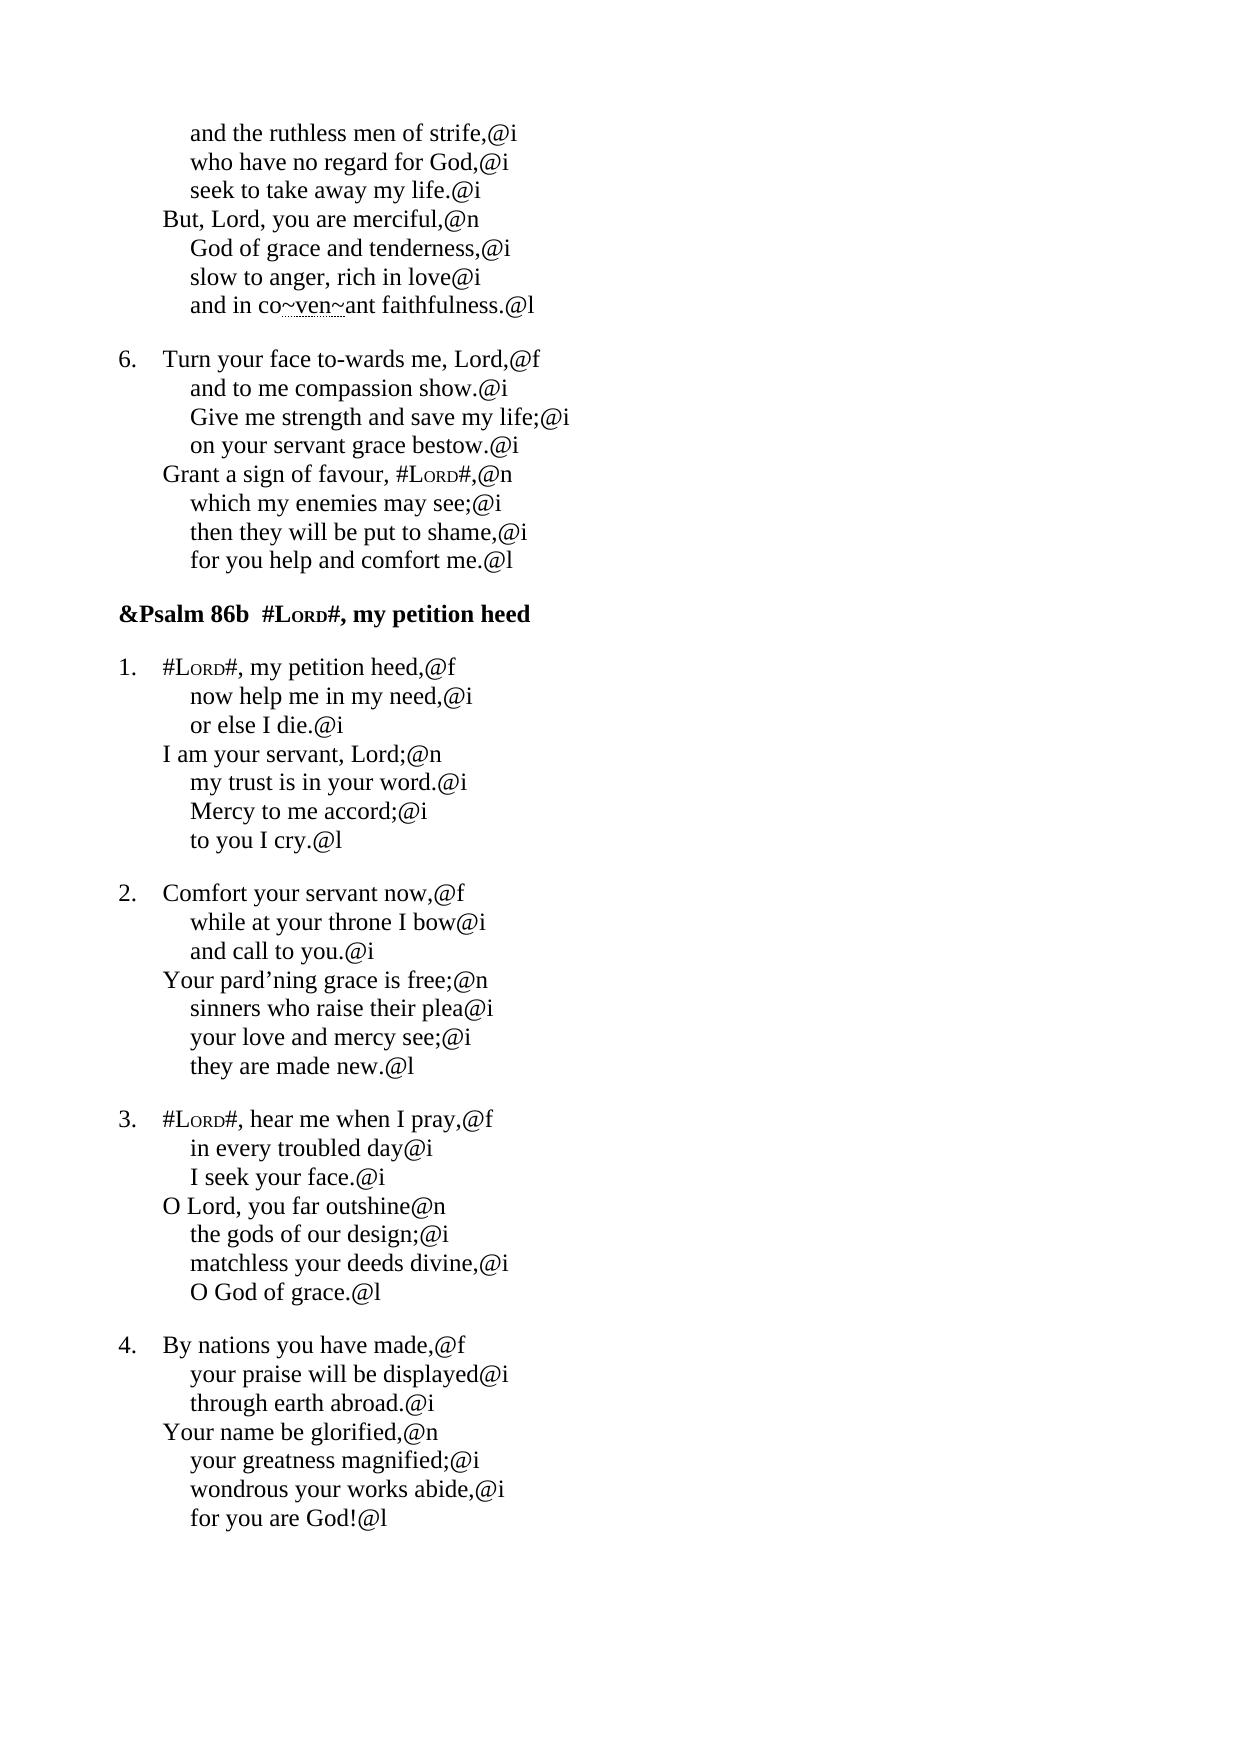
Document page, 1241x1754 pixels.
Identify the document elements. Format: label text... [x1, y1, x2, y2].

text and call to you.@i [171, 936, 1122, 965]
text your greatness magnified;@i [171, 1446, 1122, 1474]
text God of grace and tenderness,@i [171, 233, 1122, 262]
text Give me strength and save my life;@i [171, 402, 1122, 430]
text I seek your face.@i [171, 1162, 1122, 1191]
text your praise will be displayed@i [171, 1359, 1122, 1388]
text while at your throne I bow@i [171, 907, 1122, 936]
text who have no regard for God,@i [171, 147, 1122, 176]
text they are made new.@l [171, 1051, 1122, 1080]
text 2. Comfort your servant now,@f [118, 878, 1122, 907]
text through earth abroad.@i [171, 1388, 1122, 1417]
text Your name be glorified,@n [162, 1417, 1122, 1446]
text Grant a sign of favour, #Lord#,@n [162, 459, 1122, 488]
text Mercy to me accord;@i [171, 796, 1122, 825]
text 1. #Lord#, my petition heed,@f [118, 652, 1122, 681]
text which my enemies may see;@i [171, 488, 1122, 517]
text now help me in my need,@i [171, 681, 1122, 710]
text in every troubled day@i [171, 1133, 1122, 1162]
text on your servant grace bestow.@i [171, 430, 1122, 459]
text seek to take away my life.@i [171, 176, 1122, 204]
text your love and mercy see;@i [171, 1022, 1122, 1051]
subtitle &Psalm 86b #Lord#, my petition heed [118, 599, 1122, 628]
text 3. #Lord#, hear me when I pray,@f [118, 1104, 1122, 1133]
text and to me compassion show.@i [171, 373, 1122, 402]
text Your pard’ning grace is free;@n [162, 965, 1122, 993]
text then they will be put to shame,@i [171, 517, 1122, 545]
text the gods of our design;@i [171, 1219, 1122, 1248]
text sinners who raise their plea@i [171, 993, 1122, 1022]
text my trust is in your word.@i [171, 767, 1122, 796]
text 4. By nations you have made,@f [118, 1331, 1122, 1359]
text O God of grace.@l [171, 1277, 1122, 1306]
text I am your servant, Lord;@n [162, 739, 1122, 767]
text wondrous your works abide,@i [171, 1474, 1122, 1503]
text to you I cry.@l [171, 825, 1122, 854]
text for you help and comfort me.@l [171, 545, 1122, 574]
text and in co~ven~ant faithfulness.@l [171, 291, 1122, 319]
text O Lord, you far outshine@n [162, 1191, 1122, 1219]
text slow to anger, rich in love@i [171, 262, 1122, 291]
text or else I die.@i [171, 710, 1122, 739]
text 6. Turn your face to-wards me, Lord,@f [118, 344, 1122, 373]
text But, Lord, you are merciful,@n [162, 204, 1122, 233]
text and the ruthless men of strife,@i [171, 118, 1122, 147]
text matchless your deeds divine,@i [171, 1248, 1122, 1277]
text for you are God!@l [171, 1503, 1122, 1532]
